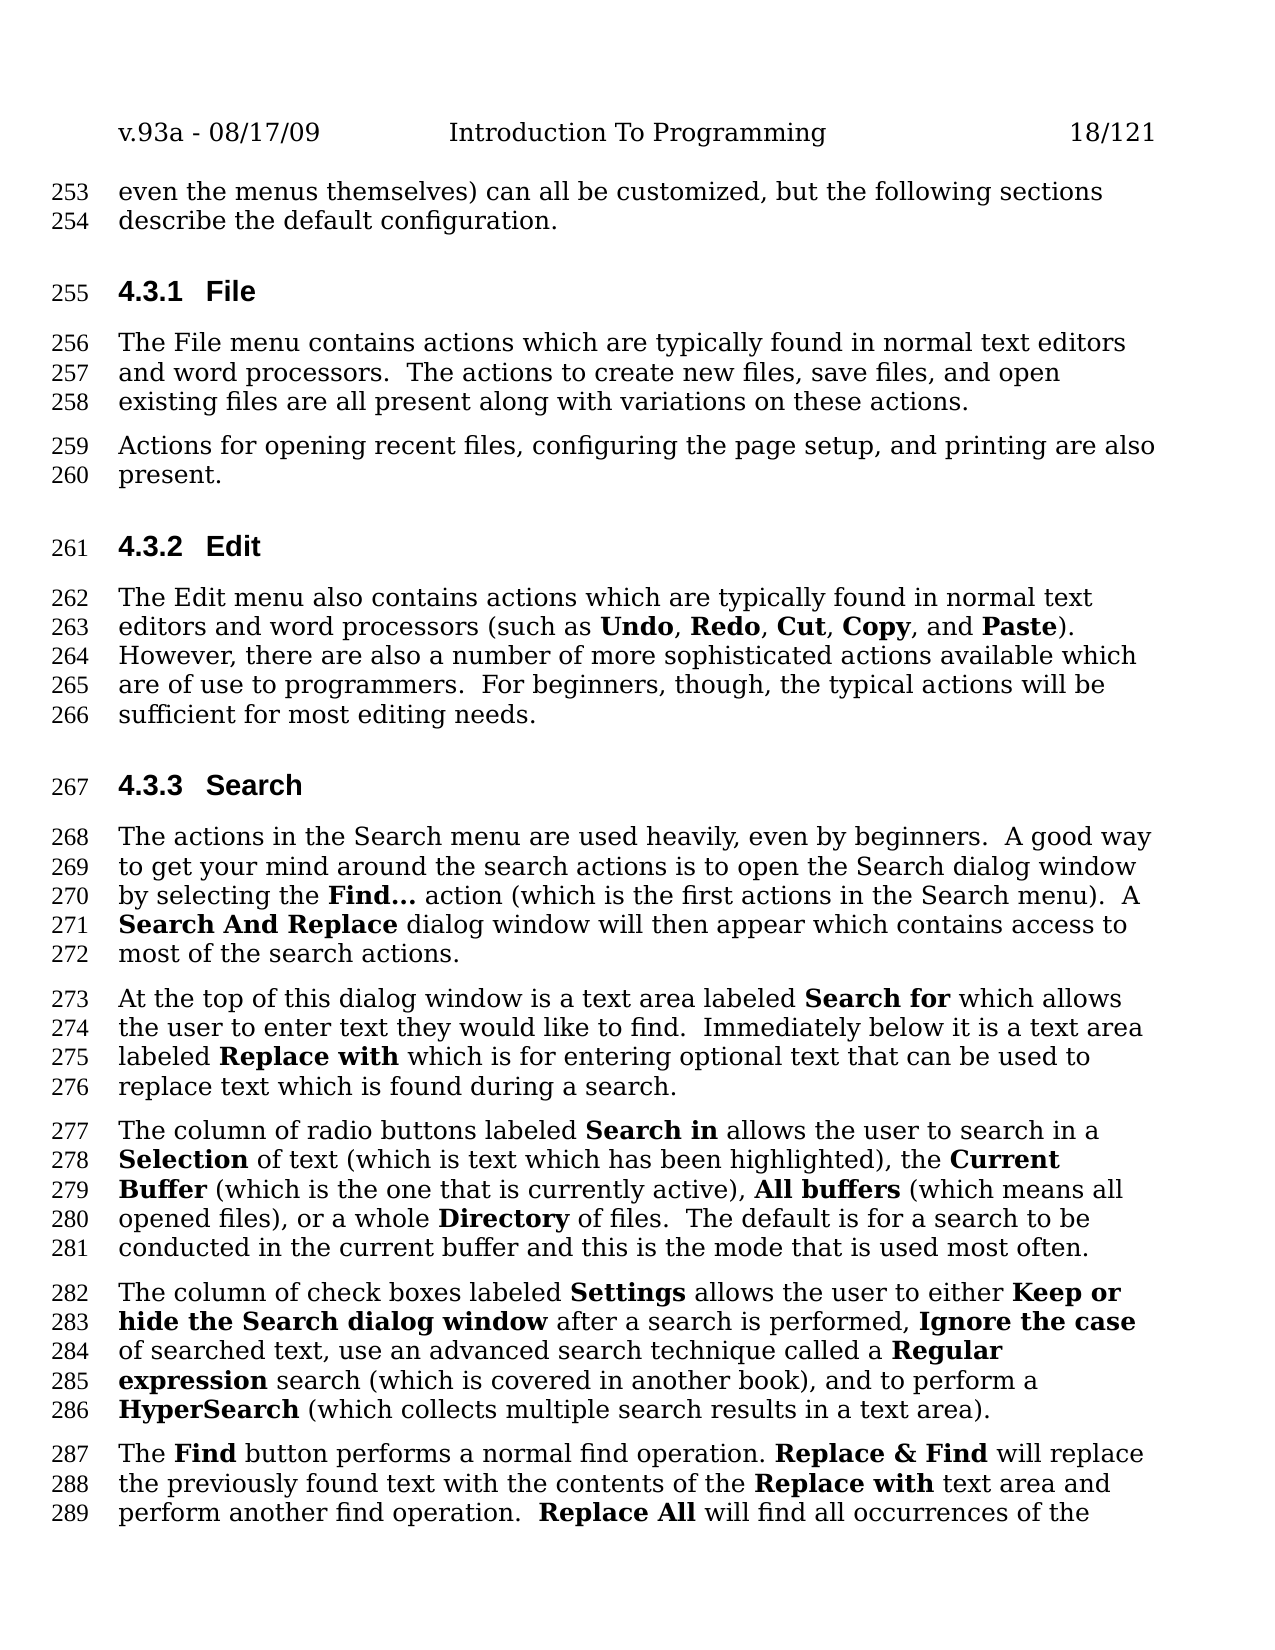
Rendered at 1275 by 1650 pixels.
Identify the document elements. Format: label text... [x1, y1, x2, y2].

subtitle Edit [118, 528, 1157, 562]
text The column of check boxes labeled Settings allows the user to either Keep or hide the Search dialog window after a search is performed, Ignore the case of searched text, use an advanced search technique called a Regular expression search (which is covered in another book), and to perform a HyperSearch (which collects multiple search results in a text area). [118, 1278, 1157, 1424]
text even the menus themselves) can all be customized, but the following sections describe the default configuration. [118, 177, 1157, 235]
text The column of radio buttons labeled Search in allows the user to search in a Selection of text (which is text which has been highlighted), the Current Buffer (which is the one that is currently active), All buffers (which means all opened files), or a whole Directory of files. The default is for a search to be conducted in the current buffer and this is the mode that is used most often. [118, 1116, 1157, 1263]
text At the top of this dialog window is a text area labeled Search for which allows the user to enter text they would like to find. Immediately below it is a text area labeled Replace with which is for entering optional text that can be used to replace text which is found during a search. [118, 984, 1157, 1101]
subtitle Search [118, 768, 1157, 802]
text The Edit menu also contains actions which are typically found in normal text editors and word processors (such as Undo, Redo, Cut, Copy, and Paste). However, there are also a number of more sophisticated actions available which are of use to programmers. For beginners, though, the typical actions will be sufficient for most editing needs. [118, 583, 1157, 729]
text The actions in the Search menu are used heavily, even by beginners. A good way to get your mind around the search actions is to open the Search dialog window by selecting the Find... action (which is the first actions in the Search menu). A Search And Replace dialog window will then appear which contains access to most of the search actions. [118, 823, 1157, 969]
text Actions for opening recent files, configuring the page setup, and printing are also present. [118, 431, 1157, 489]
subtitle File [118, 274, 1157, 308]
text The File menu contains actions which are typically found in normal text editors and word processors. The actions to create new files, save files, and open existing files are all present along with variations on these actions. [118, 329, 1157, 416]
text The Find button performs a normal find operation. Replace & Find will replace the previously found text with the contents of the Replace with text area and perform another find operation. Replace All will find all occurrences of the [118, 1439, 1157, 1528]
